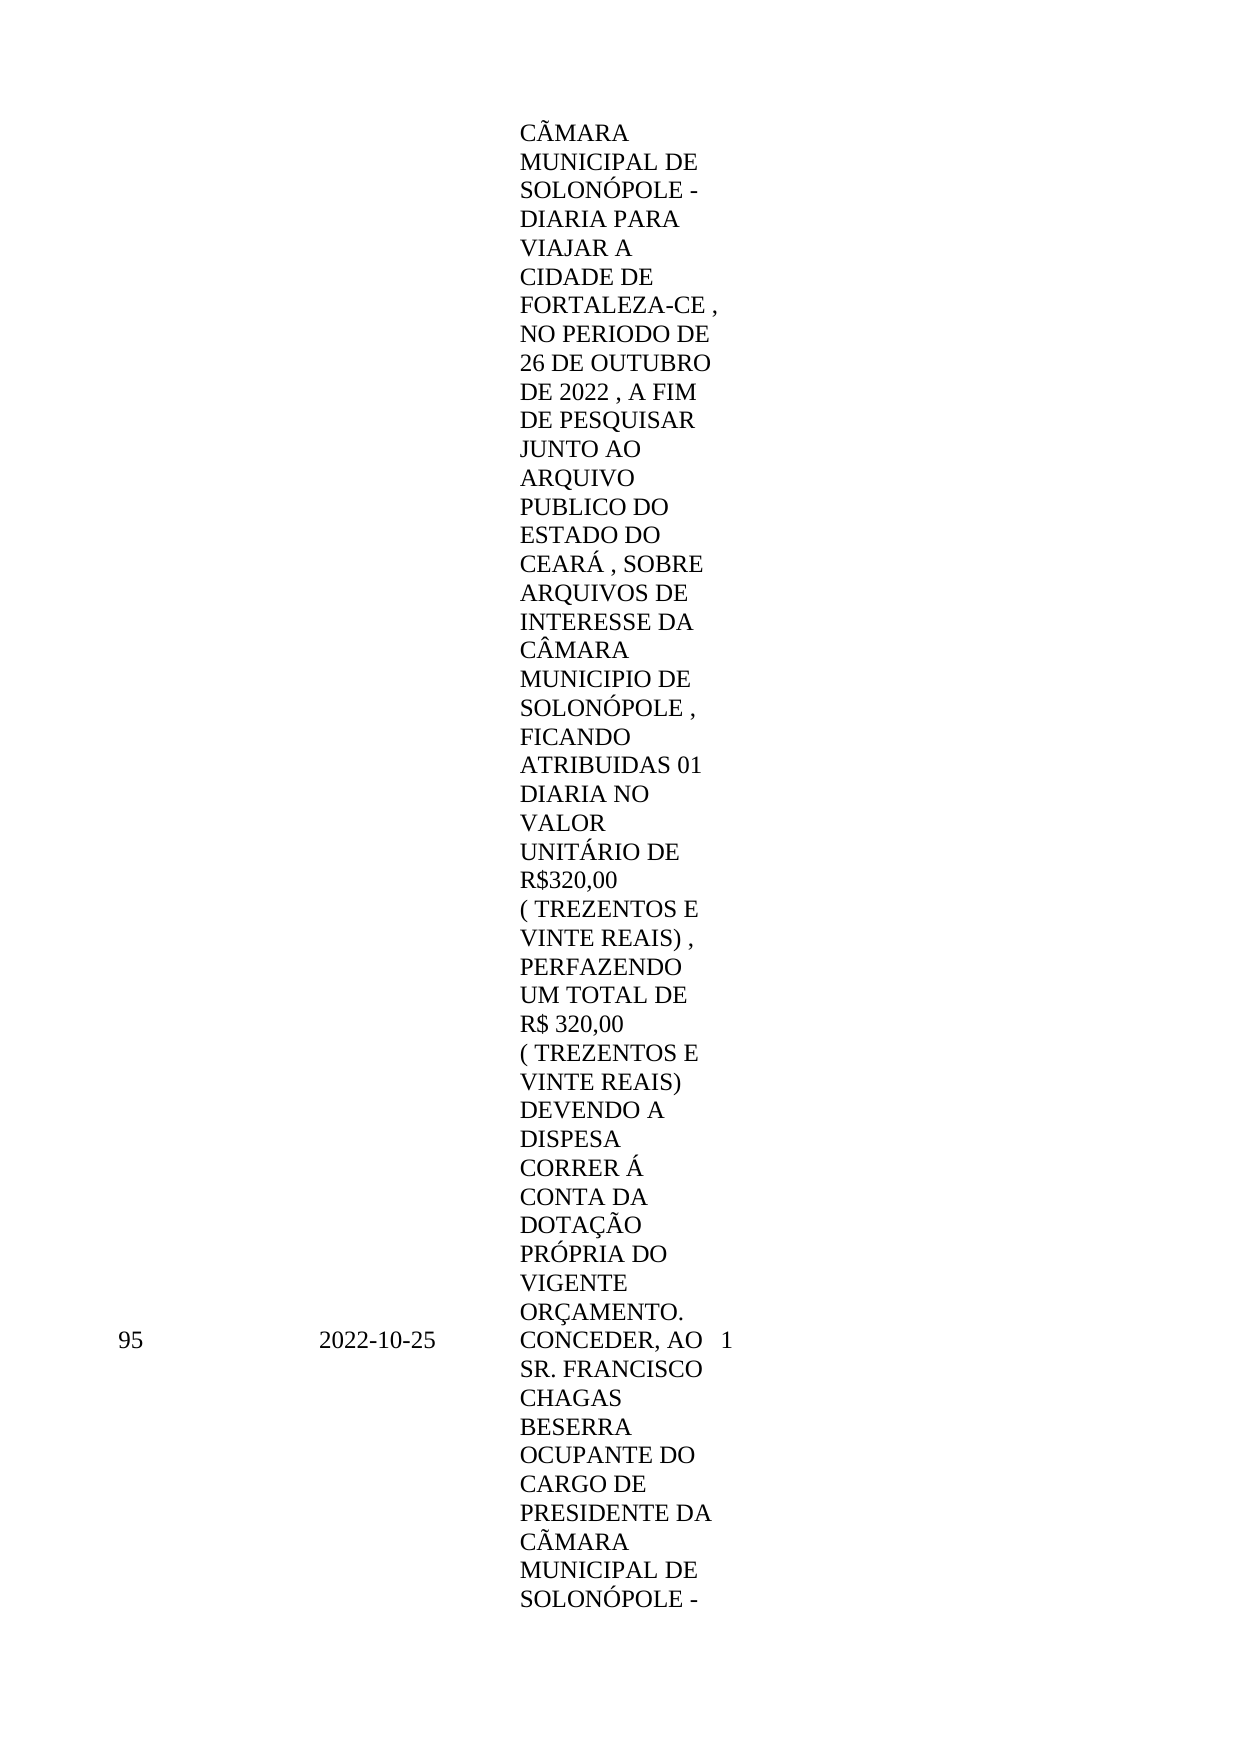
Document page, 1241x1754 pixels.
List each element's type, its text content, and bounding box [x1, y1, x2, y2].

table_cell [319, 118, 519, 1326]
table_cell 95 [118, 1326, 319, 1613]
table_cell [921, 118, 1122, 1326]
table_cell [720, 118, 921, 1326]
table_cell CONCEDER, AO SR. FRANCISCO CHAGAS BESERRA OCUPANTE DO CARGO DE PRESIDENTE DA CÃMARA MUNICIPAL DE SOLONÓPOLE [520, 1326, 720, 1613]
table_cell [921, 1326, 1122, 1613]
table_cell CÃMARA MUNICIPAL DE SOLONÓPOLE - DIARIA PARA VIAJAR A CIDADE DE FORTALEZA-CE , NO PERIODO DE 26 DE OUTUBRO DE 2022 , A FIM DE PESQUISAR JUNTO AO ARQUIVO PUBLICO DO ESTADO DO CEARÁ , SOBRE ARQUIVOS DE INTERESSE DA CÂMARA MUNICIPIO DE SOLONÓPOLE , FICANDO ATRIBUIDAS 01 DIARIA NO VALOR UNITÁRIO DE R$320,00 ( TREZENTOS E VINTE REAIS) , PERFAZENDO UM TOTAL DE R$ 320,00 ( TREZENTOS E VINTE REAIS) DEVENDO A DISPESA CORRER Á CONTA DA DOTAÇÃO PRÓPRIA DO VIGENTE ORÇAMENTO. [520, 118, 720, 1326]
table_cell [118, 118, 319, 1326]
table_cell 2022-10-25 [319, 1326, 519, 1613]
table_cell 1 [720, 1326, 921, 1613]
